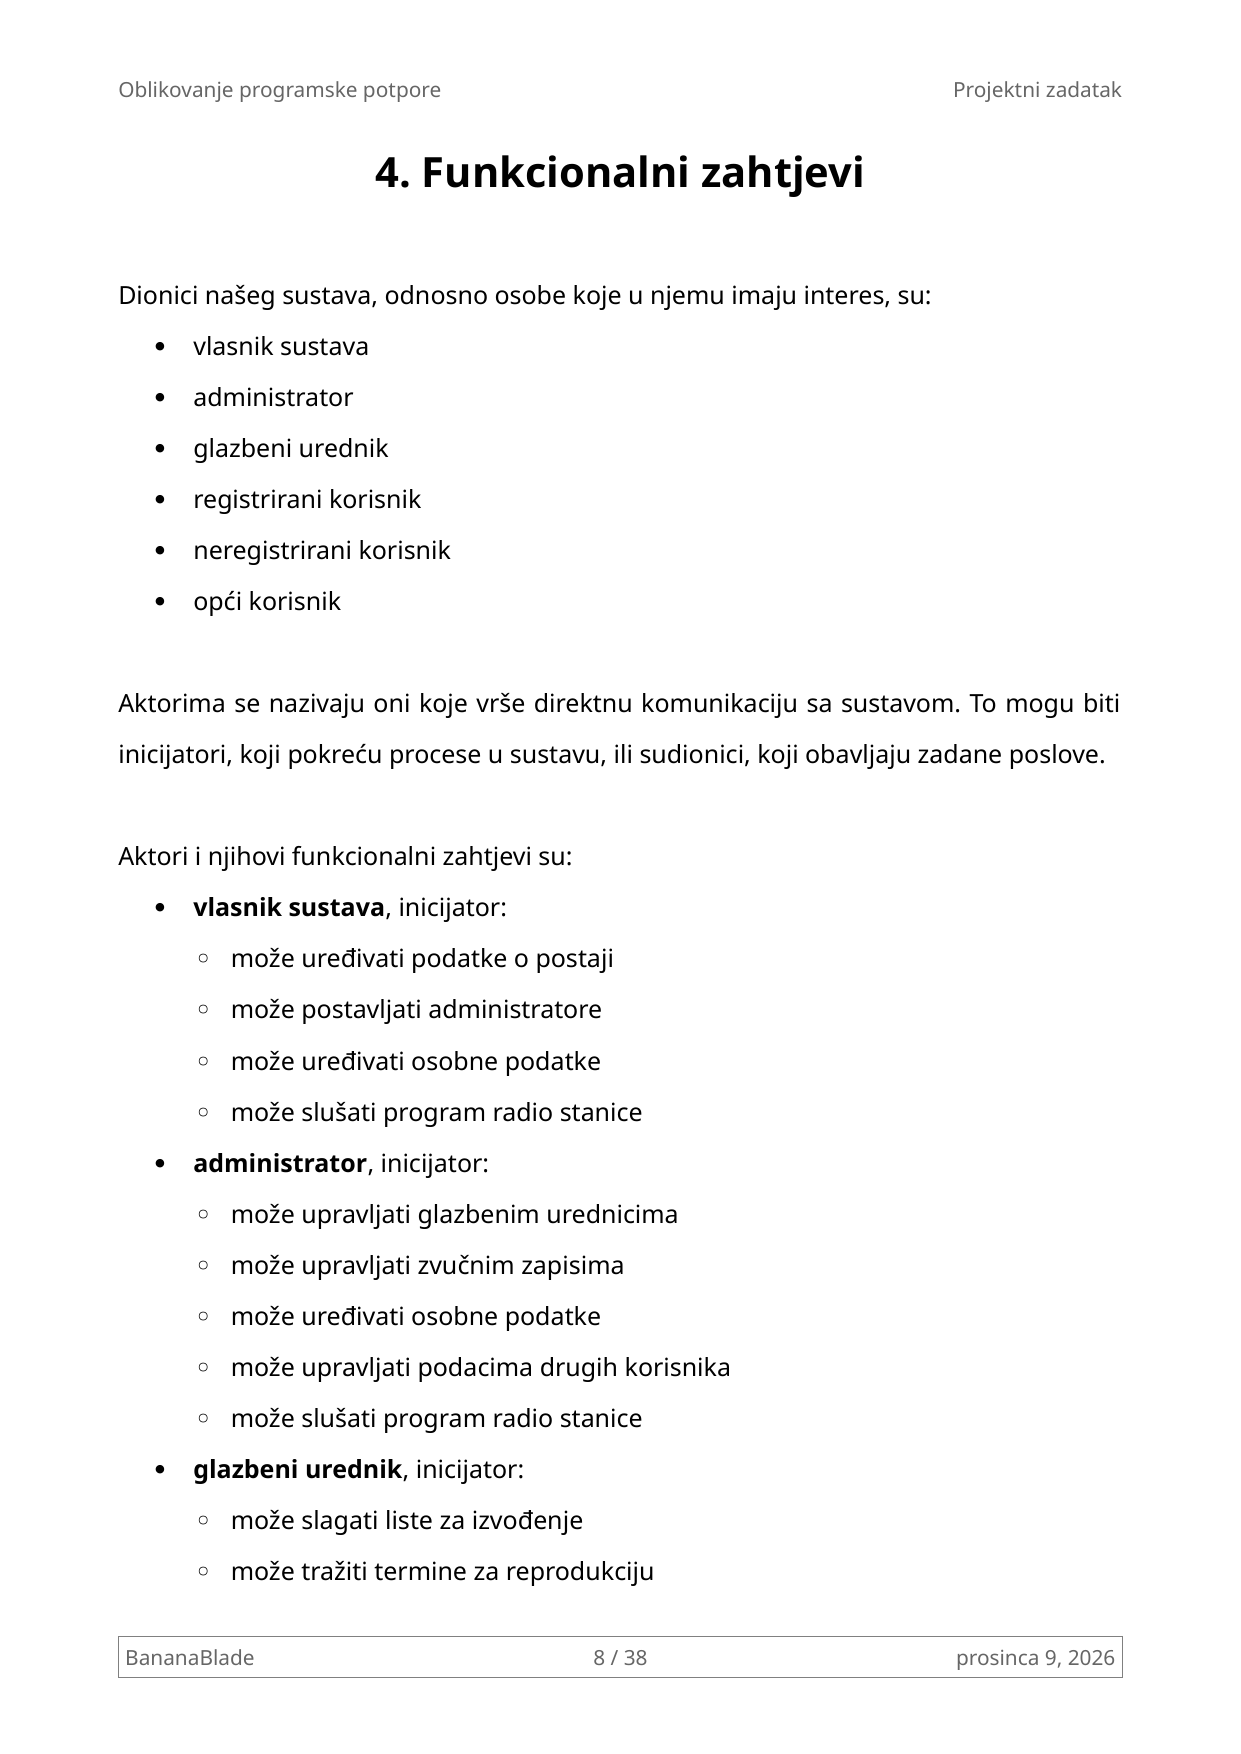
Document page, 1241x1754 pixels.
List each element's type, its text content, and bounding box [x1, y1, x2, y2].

list administrator, inicijator: [156, 1145, 1122, 1179]
list može postavljati administratore [193, 992, 1122, 1026]
list može tražiti termine za reprodukciju [193, 1554, 1122, 1588]
list može uređivati podatke o postaji [193, 941, 1122, 975]
list može uređivati osobne podatke [193, 1298, 1122, 1332]
list može upravljati glazbenim urednicima [193, 1196, 1122, 1230]
list glazbeni urednik, inicijator: [156, 1452, 1122, 1486]
list vlasnik sustava [156, 329, 1122, 363]
list opći korisnik [156, 584, 1122, 618]
list registrirani korisnik [156, 482, 1122, 516]
text Aktori i njihovi funkcionalni zahtjevi su: [118, 839, 1122, 873]
list može slušati program radio stanice [193, 1094, 1122, 1128]
list može upravljati podacima drugih korisnika [193, 1349, 1122, 1383]
list vlasnik sustava, inicijator: [156, 890, 1122, 924]
list glazbeni urednik [156, 431, 1122, 465]
text Aktorima se nazivaju oni koje vrše direktnu komunikaciju sa sustavom. To mogu biti inicijatori, koji pokreću procese u sustavu, ili sudionici, koji obavljaju zadane poslove. [118, 686, 1122, 771]
list može slagati liste za izvođenje [193, 1503, 1122, 1537]
list može upravljati zvučnim zapisima [193, 1247, 1122, 1281]
list može uređivati osobne podatke [193, 1043, 1122, 1077]
list može slušati program radio stanice [193, 1401, 1122, 1434]
list neregistrirani korisnik [156, 533, 1122, 567]
text Dionici našeg sustava, odnosno osobe koje u njemu imaju interes, su: [118, 278, 1122, 312]
subtitle 4. Funkcionalni zahtjevi [118, 143, 1122, 200]
list administrator [156, 380, 1122, 414]
